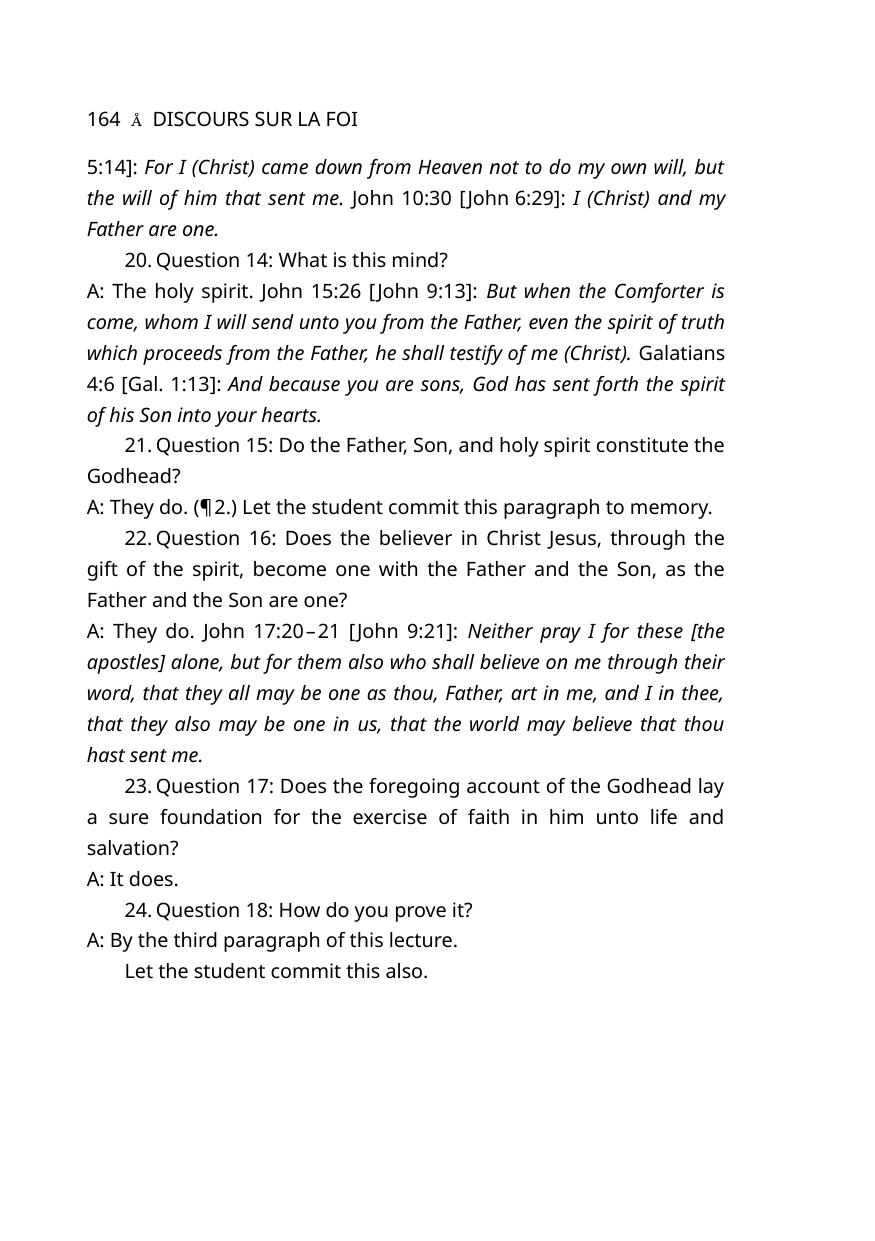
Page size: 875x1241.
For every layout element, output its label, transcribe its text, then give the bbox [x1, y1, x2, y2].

text 23. Question 17: Does the foregoing account of the Godhead lay a sure foundation for the exercise of faith in him unto life and salvation? [87, 772, 725, 861]
text A: The holy spirit. John 15:26 [John 9:13]: But when the Comforter is come, whom I will send unto you from the Father, even the spirit of truth which proceeds from the Father, he shall testify of me (Christ). Galatians 4:6 [Gal. 1:13]: And because you are sons, God has sent forth the spirit of his Son into your hearts. [87, 277, 725, 428]
text 22. Question 16: Does the believer in Christ Jesus, through the gift of the spirit, become one with the Father and the Son, as the Father and the Son are one? [87, 524, 725, 613]
text A: They do. (¶ 2.) Let the student commit this paragraph to memory. [87, 494, 725, 521]
text 24. Question 18: How do you prove it? [87, 896, 725, 923]
text A: It does. [87, 865, 725, 892]
text A: By the third paragraph of this lecture. [87, 927, 725, 954]
text 5:14]: For I (Christ) came down from Heaven not to do my own will, but the will of him that sent me. John 10:30 [John 6:29]: I (Christ) and my Father are one. [87, 153, 725, 242]
text 20. Question 14: What is this mind? [87, 246, 725, 273]
text 21. Question 15: Do the Father, Son, and holy spirit constitute the Godhead? [87, 432, 725, 490]
text A: They do. John 17:20 – 21 [John 9:21]: Neither pray I for these [the apostles] alone, but for them also who shall believe on me through their word, that they all may be one as thou, Father, art in me, and I in thee, that they also may be one in us, that the world may believe that thou hast sent me. [87, 617, 725, 768]
text Let the student commit this also. [87, 958, 725, 985]
